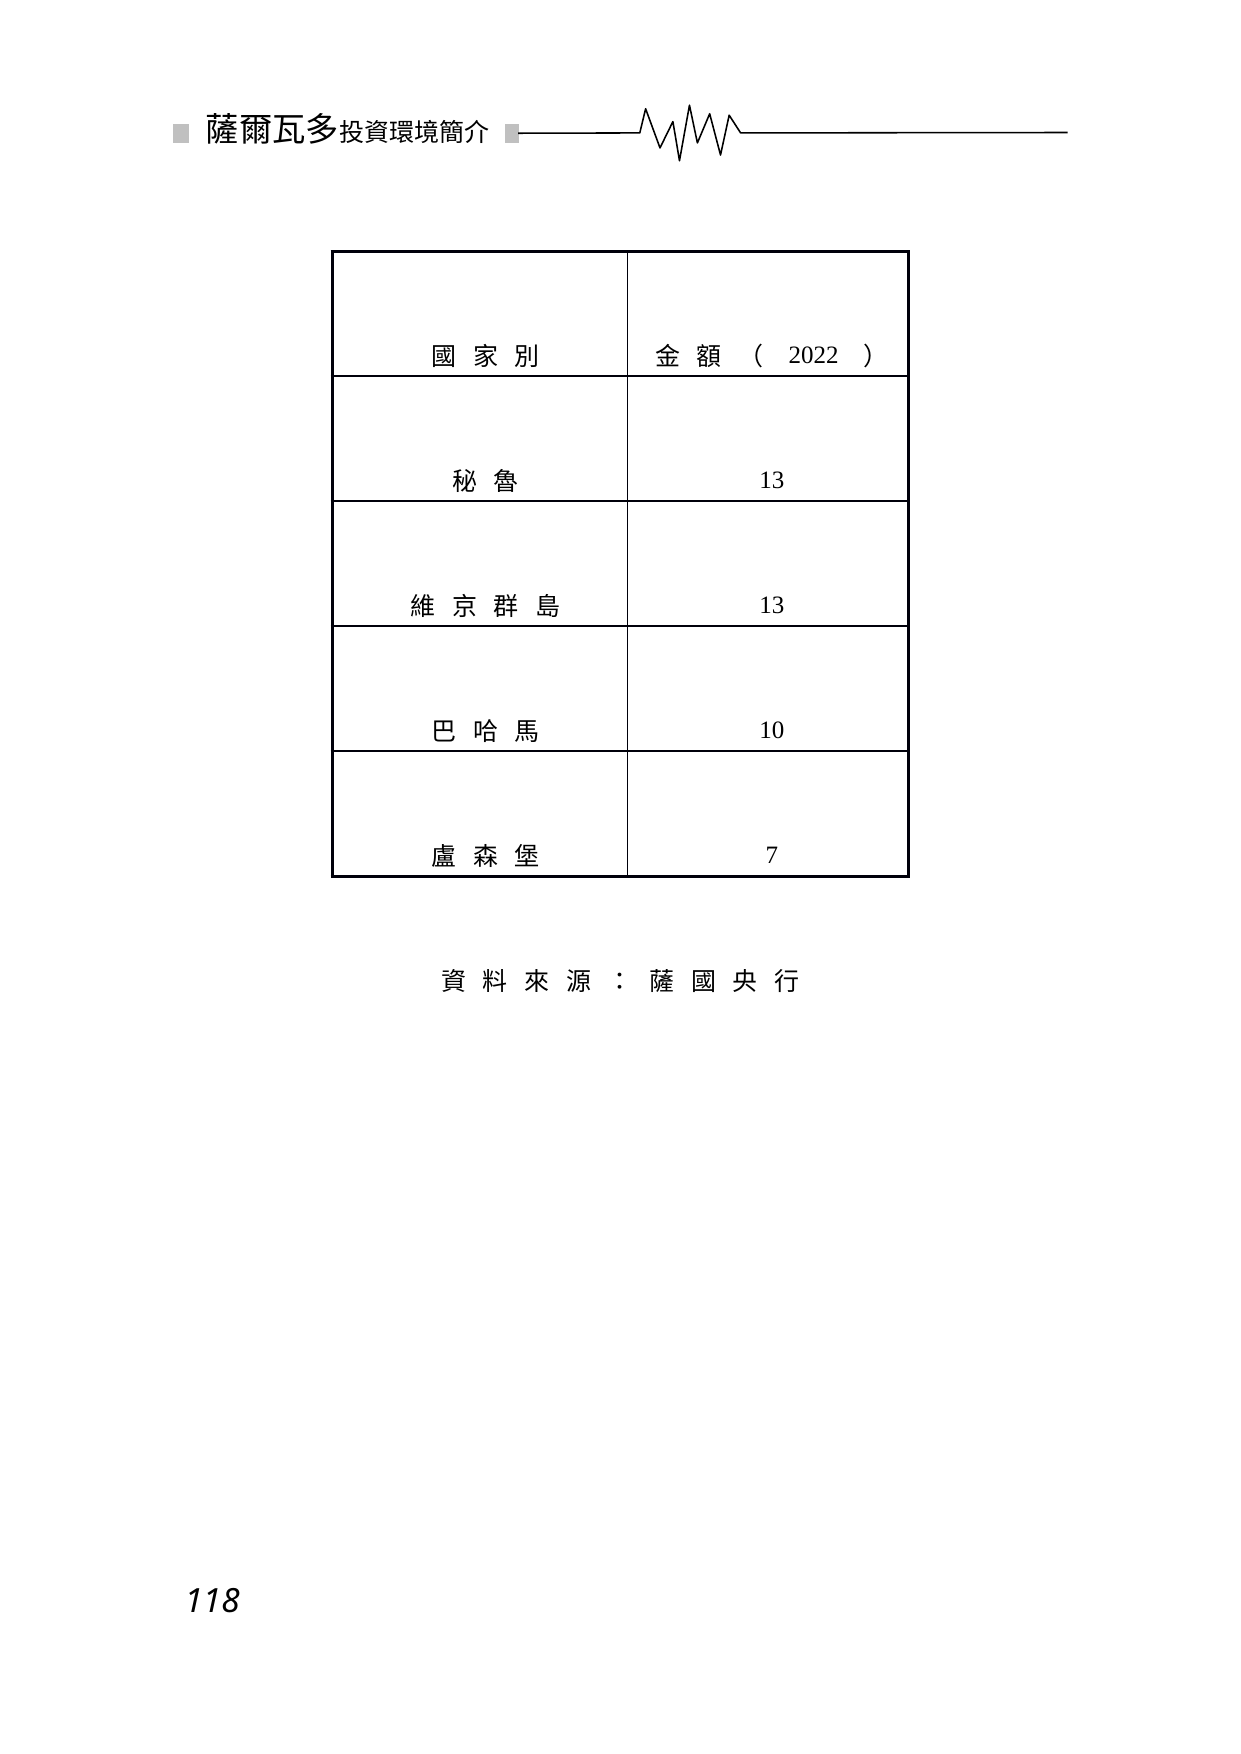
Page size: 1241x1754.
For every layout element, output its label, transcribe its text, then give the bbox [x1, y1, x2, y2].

text 資料來源：薩國央行 [183, 938, 1058, 1000]
table_cell 10 [628, 627, 907, 750]
table_cell 秘魯 [334, 377, 627, 500]
table_cell 巴哈馬 [334, 627, 627, 750]
table_header 國家別 [334, 253, 627, 375]
table_cell 7 [628, 752, 907, 875]
table_cell 13 [628, 502, 907, 625]
table_cell 維京群島 [334, 502, 627, 625]
table_cell 13 [628, 377, 907, 500]
table_cell 盧森堡 [334, 752, 627, 875]
table_header 金額（2022） [628, 253, 907, 375]
